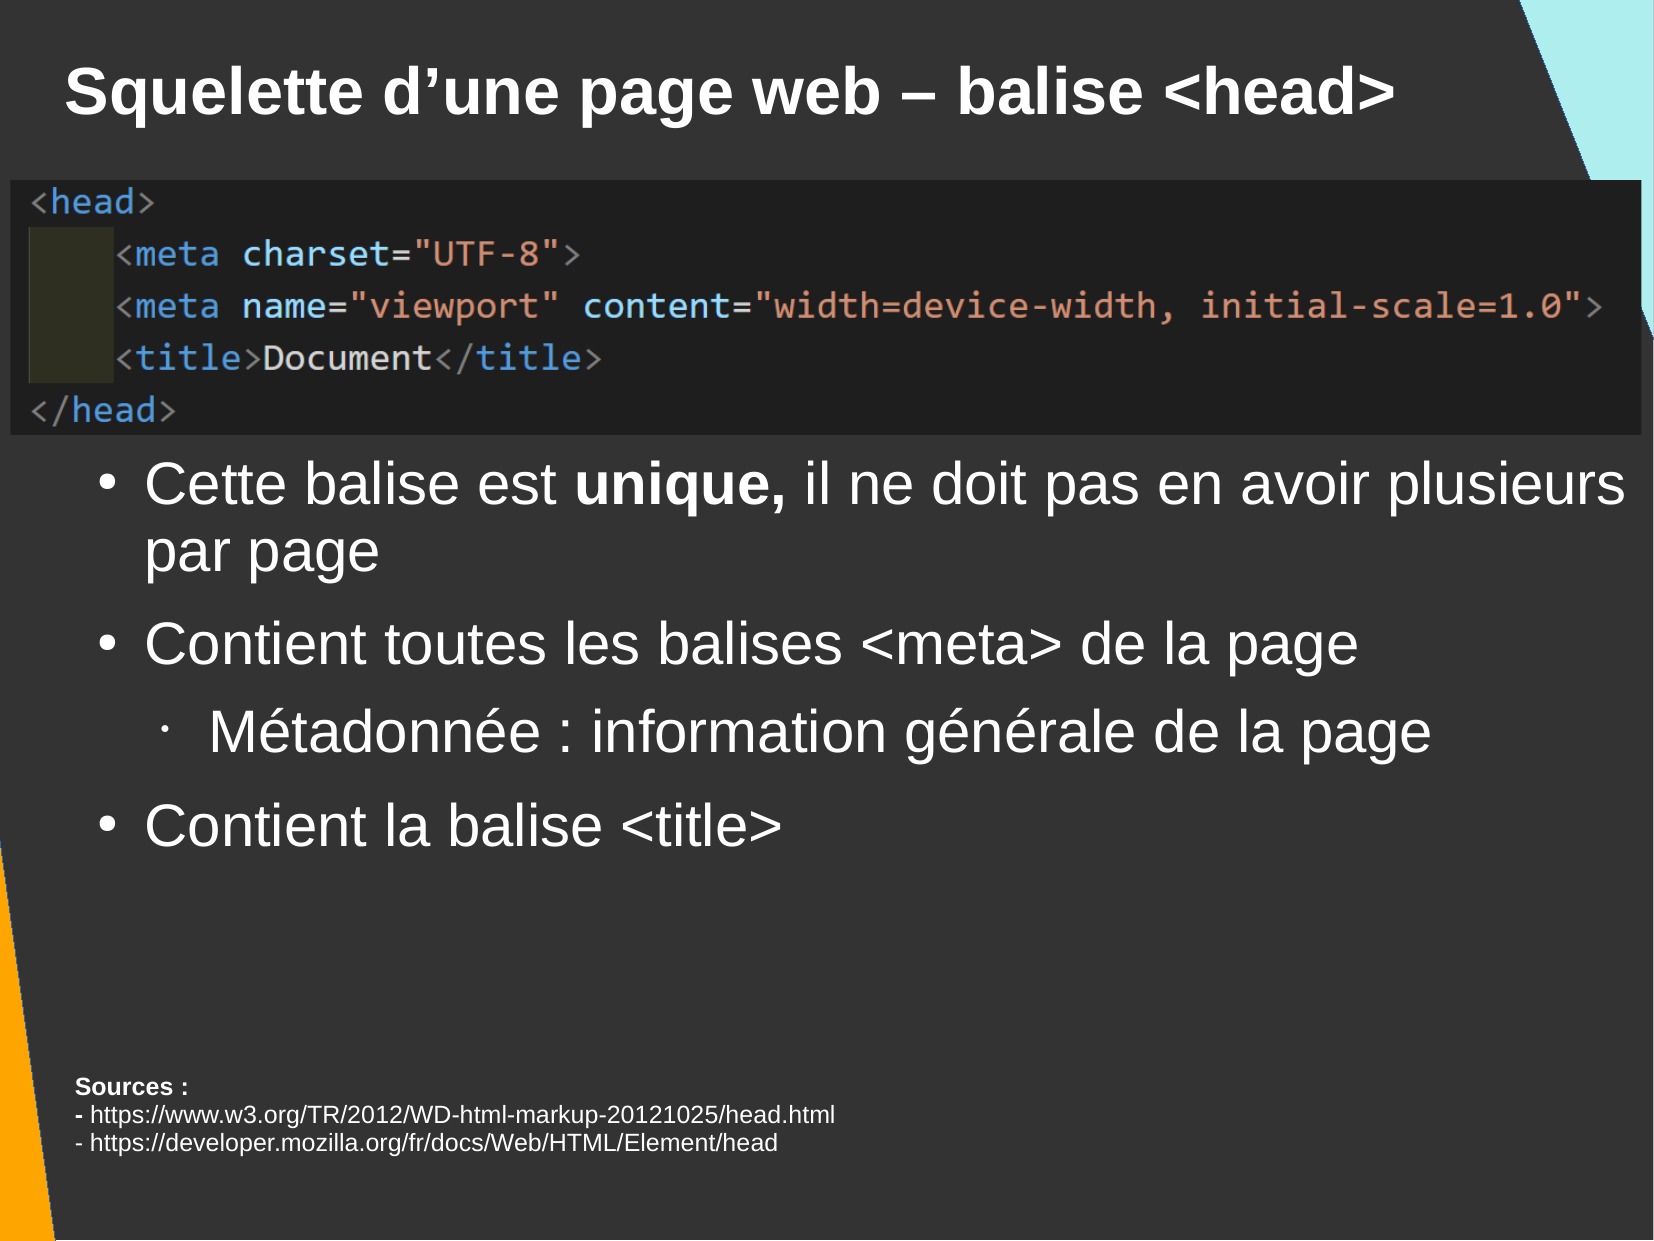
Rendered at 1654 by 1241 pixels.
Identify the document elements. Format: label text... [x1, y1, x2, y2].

text_box Sources : - https://www.w3.org/TR/2012/WD-html-markup-20121025/head.html - https://developer.mozilla.org/fr/docs/Web/HTML/Element/head [59, 1065, 1546, 1241]
title Squelette d’une page web – balise <head> [64, 54, 1553, 167]
picture [10, 180, 1642, 435]
list Cette balise est unique, il ne doit pas en avoir plusieurs par page Contient toutes les balises <meta> de la page Métadonnée : information générale de la page Contient la balise <title> [80, 450, 1635, 863]
text_box [1519, 0, 1654, 340]
text_box [0, 840, 56, 1241]
